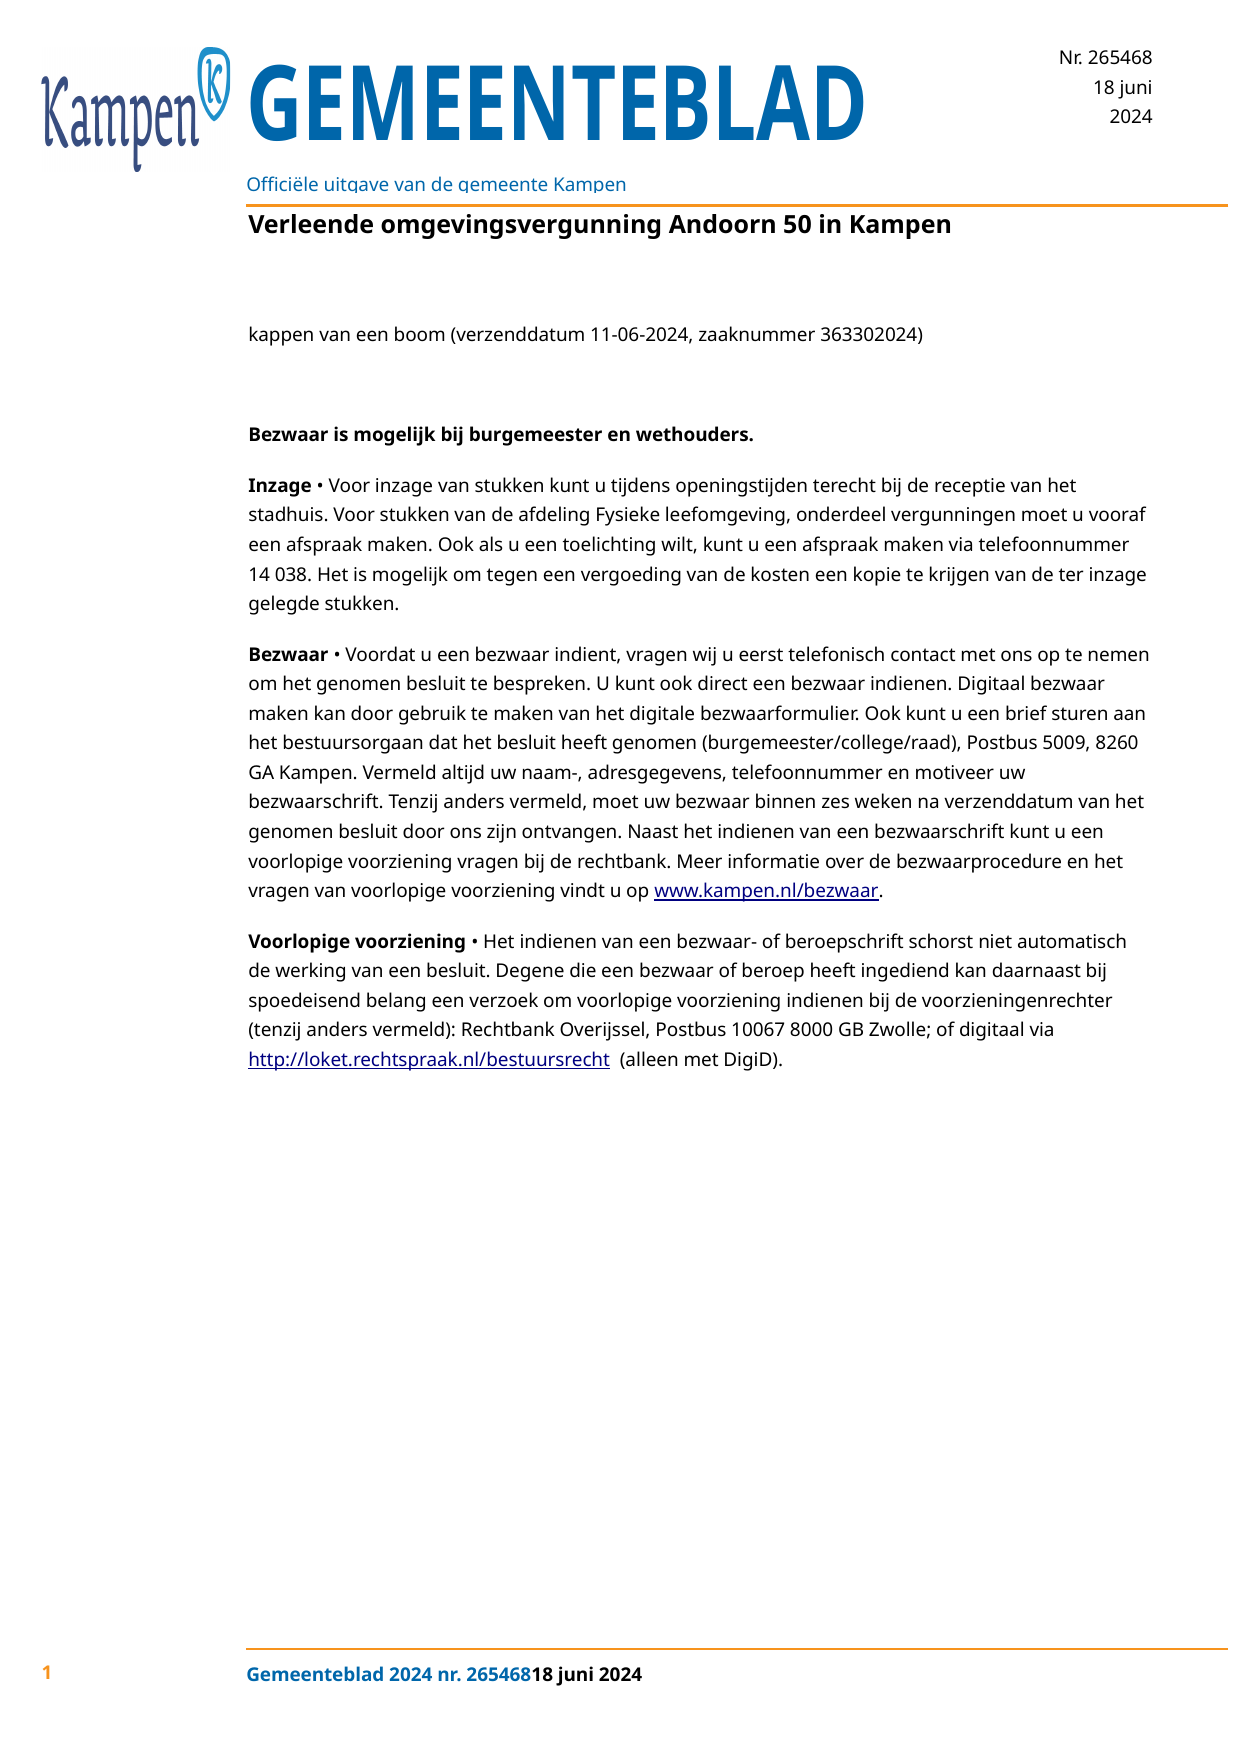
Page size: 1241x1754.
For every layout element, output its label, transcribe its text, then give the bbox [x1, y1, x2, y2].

picture [41, 47, 231, 172]
text Inzage • Voor inzage van stukken kunt u tijdens openingstijden terecht bij de receptie van het stadhuis. Voor stukken van de afdeling Fysieke leefomgeving, onderdeel vergunningen moet u vooraf een afspraak maken. Ook als u een toelichting wilt, kunt u een afspraak maken via telefoonnummer 14 038. Het is mogelijk om tegen een vergoeding van de kosten een kopie te krijgen van de ter inzage gelegde stukken. [248, 472, 1152, 616]
text Bezwaar is mogelijk bij burgemeester en wethouders. [248, 422, 1152, 447]
text Voorlopige voorziening • Het indienen van een bezwaar- of beroepschrift schorst niet automatisch de werking van een besluit. Degene die een bezwaar of beroep heeft ingediend kan daarnaast bij spoedeisend belang een verzoek om voorlopige voorziening indienen bij de voorzieningenrechter (tenzij anders vermeld): Rechtbank Overijssel, Postbus 10067 8000 GB Zwolle; of digitaal via http://loket.rechtspraak.nl/bestuursrecht (alleen met DigiD). [248, 928, 1152, 1072]
text Bezwaar • Voordat u een bezwaar indient, vragen wij u eerst telefonisch contact met ons op te nemen om het genomen besluit te bespreken. U kunt ook direct een bezwaar indienen. Digitaal bezwaar maken kan door gebruik te maken van het digitale bezwaarformulier. Ook kunt u een brief sturen aan het bestuursorgaan dat het besluit heeft genomen (burgemeester/college/raad), Postbus 5009, 8260 GA Kampen. Vermeld altijd uw naam-, adresgegevens, telefoonnummer en motiveer uw bezwaarschrift. Tenzij anders vermeld, moet uw bezwaar binnen zes weken na verzenddatum van het genomen besluit door ons zijn ontvangen. Naast het indienen van een bezwaarschrift kunt u een voorlopige voorziening vragen bij de rechtbank. Meer informatie over de bezwaarprocedure en het vragen van voorlopige voorziening vindt u op www.kampen.nl/bezwaar. [248, 641, 1152, 903]
text Verleende omgevingsvergunning Andoorn 50 in Kampen [248, 207, 1152, 241]
text kappen van een boom (verzenddatum 11-06-2024, zaaknummer 363302024) [248, 321, 1152, 346]
